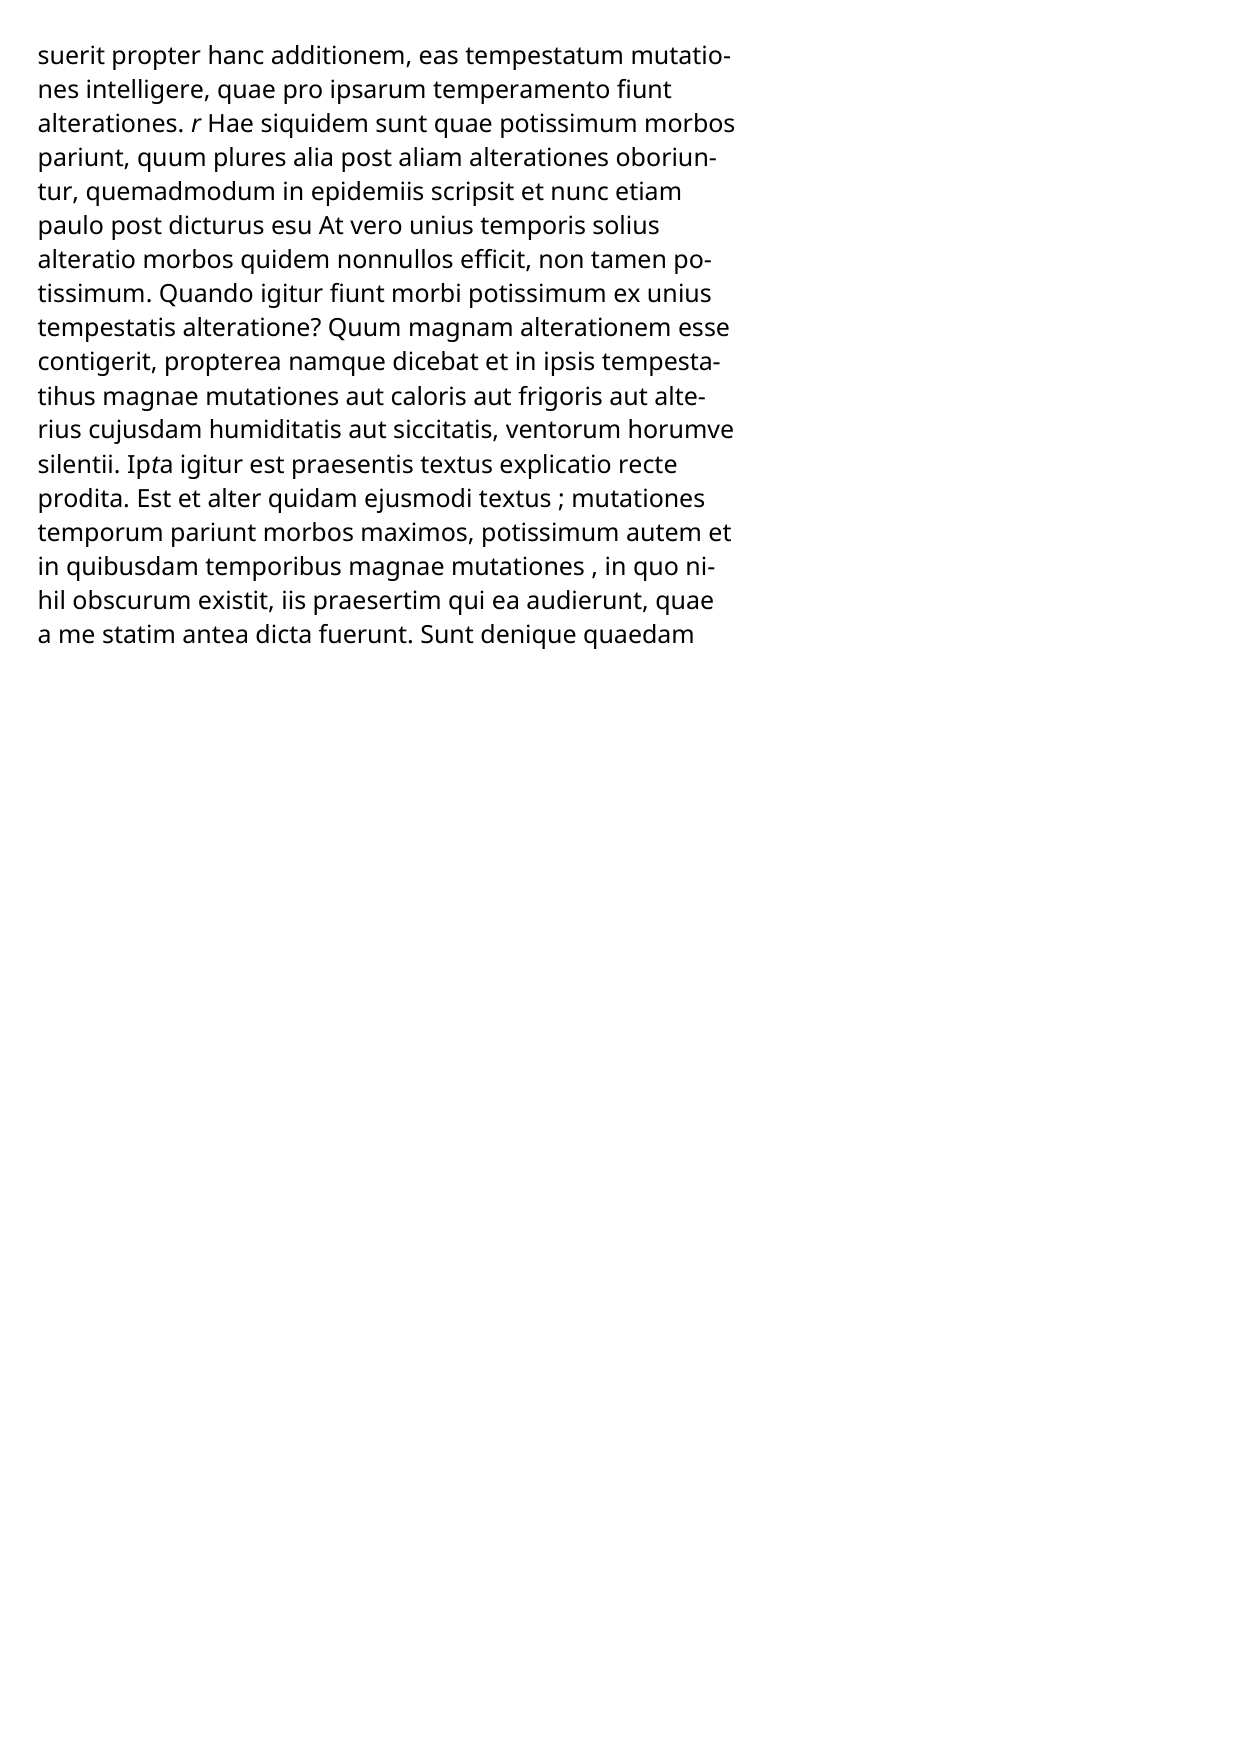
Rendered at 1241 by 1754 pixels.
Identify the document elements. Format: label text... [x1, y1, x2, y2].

text suerit propter hanc additionem, eas tempestatum mutatio- nes intelligere, quae pro ipsarum temperamento fiunt alterationes. r Hae siquidem sunt quae potissimum morbos pariunt, quum plures alia post aliam alterationes oboriun- tur, quemadmodum in epidemiis scripsit et nunc etiam paulo post dicturus esu At vero unius temporis solius alteratio morbos quidem nonnullos efficit, non tamen po- tissimum. Quando igitur fiunt morbi potissimum ex unius tempestatis alteratione? Quum magnam alterationem esse contigerit, propterea namque dicebat et in ipsis tempesta- tihus magnae mutationes aut caloris aut frigoris aut alte- rius cujusdam humiditatis aut siccitatis, ventorum horumve silentii. Ipta igitur est praesentis textus explicatio recte prodita. Est et alter quidam ejusmodi textus ; mutationes temporum pariunt morbos maximos, potissimum autem et in quibusdam temporibus magnae mutationes , in quo ni- hil obscurum existit, iis praesertim qui ea audierunt, quae a me statim antea dicta fuerunt. Sunt denique quaedam [37, 37, 1203, 651]
